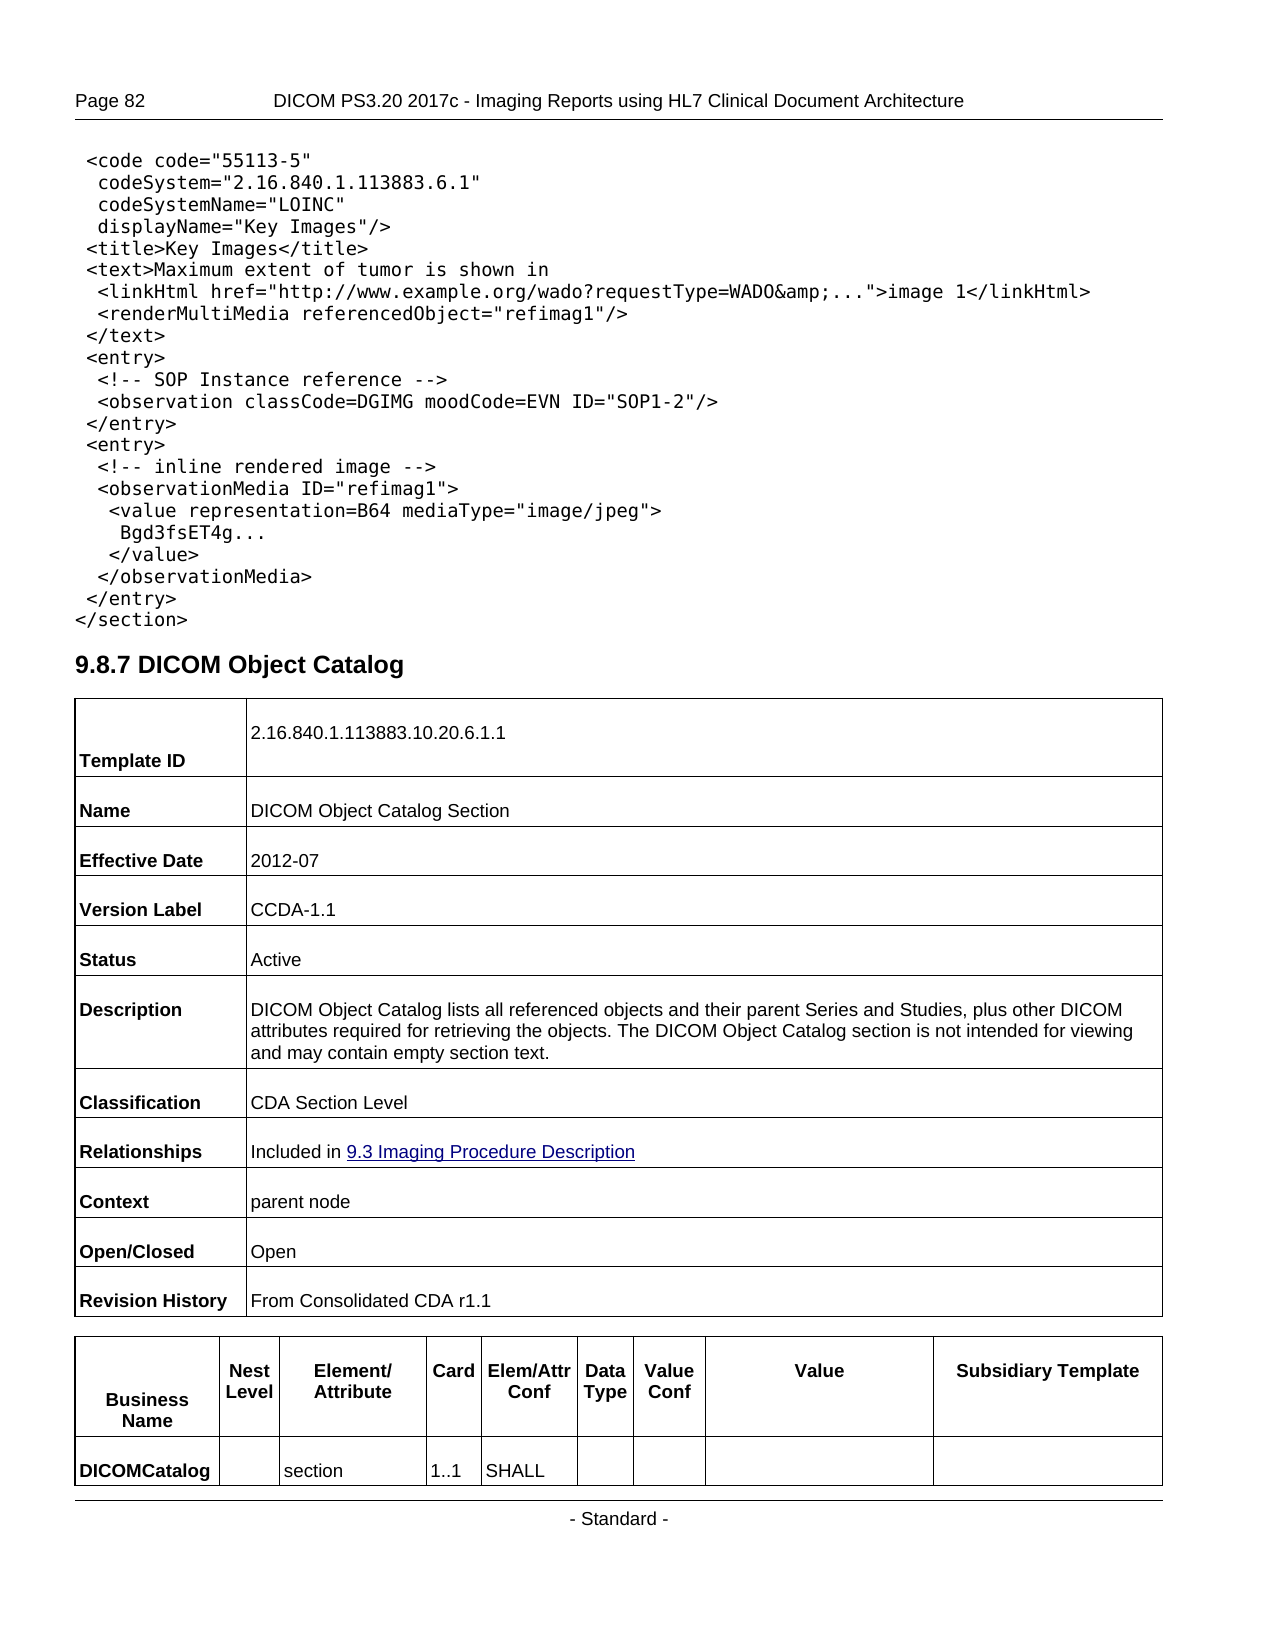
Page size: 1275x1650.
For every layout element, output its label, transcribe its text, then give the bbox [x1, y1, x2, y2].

table_cell [578, 1437, 633, 1485]
table_cell Context [76, 1168, 246, 1217]
table_header Element/​Attribute [280, 1337, 426, 1436]
table_cell DICOM Object Catalog lists all referenced objects and their parent Series and Studies, plus other DICOM attributes required for retrieving the objects. The DICOM Object Catalog section is not intended for viewing and may contain empty section text. [247, 976, 1162, 1067]
table_cell Effective Date [76, 827, 246, 875]
text <code code="55113-5" codeSystem="2.16.840.1.113883.6.1" codeSystemName="LOINC" displayName="Key Images"/> <title>Key Images</title> <text>Maximum extent of tumor is shown in <linkHtml href="http://www.example.org/wado?requestType=WADO&amp;...">image 1</linkHtml> <renderMultiMedia referencedObject="refimag1"/> </text> <entry> <!-- SOP Instance reference --> <observation classCode=DGIMG moodCode=EVN ID="SOP1-2"/> </entry> <entry> <!-- inline rendered image --> <observationMedia ID="refimag1"> <value representation=B64 mediaType="image/jpeg"> Bgd3fsET4g... </value> </observationMedia> </entry> </section> [75, 150, 1162, 631]
table_header Card [427, 1337, 481, 1436]
table_cell Active [247, 926, 1162, 975]
table_cell parent node [247, 1168, 1162, 1217]
table_header Nest Level [220, 1337, 279, 1436]
table_cell Status [76, 926, 246, 975]
table_cell 1..1 [427, 1437, 481, 1485]
table_cell Classification [76, 1069, 246, 1117]
table_cell CCDA-1.1 [247, 876, 1162, 925]
text 9.8.7 DICOM Object Catalog [75, 650, 1162, 679]
table_cell Open [247, 1218, 1162, 1266]
table_cell CDA Section Level [247, 1069, 1162, 1117]
table_header Template ID [76, 699, 246, 776]
table_cell [706, 1437, 933, 1485]
table_cell Open/Closed [76, 1218, 246, 1266]
table_cell section [280, 1437, 426, 1485]
table_cell [634, 1437, 705, 1485]
table_header Business Name [76, 1337, 219, 1436]
table_cell DICOM Object Catalog Section [247, 777, 1162, 826]
table_header Elem/Attr Conf [482, 1337, 577, 1436]
table_cell [934, 1437, 1162, 1485]
table_cell Name [76, 777, 246, 826]
table_cell Revision History [76, 1267, 246, 1316]
table_cell From Consolidated CDA r1.1 [247, 1267, 1162, 1316]
table_cell Version Label [76, 876, 246, 925]
table_cell [220, 1437, 279, 1485]
table_cell DICOMCatalog [76, 1437, 219, 1485]
table_cell SHALL [482, 1437, 577, 1485]
table_cell Relationships [76, 1118, 246, 1167]
table_header Value [706, 1337, 933, 1436]
table_header 2.16.840.1.113883.​10.20.6.1.1 [247, 699, 1162, 776]
table_header Subsidiary Template [934, 1337, 1162, 1436]
table_cell 2012-07 [247, 827, 1162, 875]
table_header Data Type [578, 1337, 633, 1436]
table_header Value Conf [634, 1337, 705, 1436]
table_cell Included in 9.3 Imaging Procedure Description [247, 1118, 1162, 1167]
table_cell Description [76, 976, 246, 1067]
